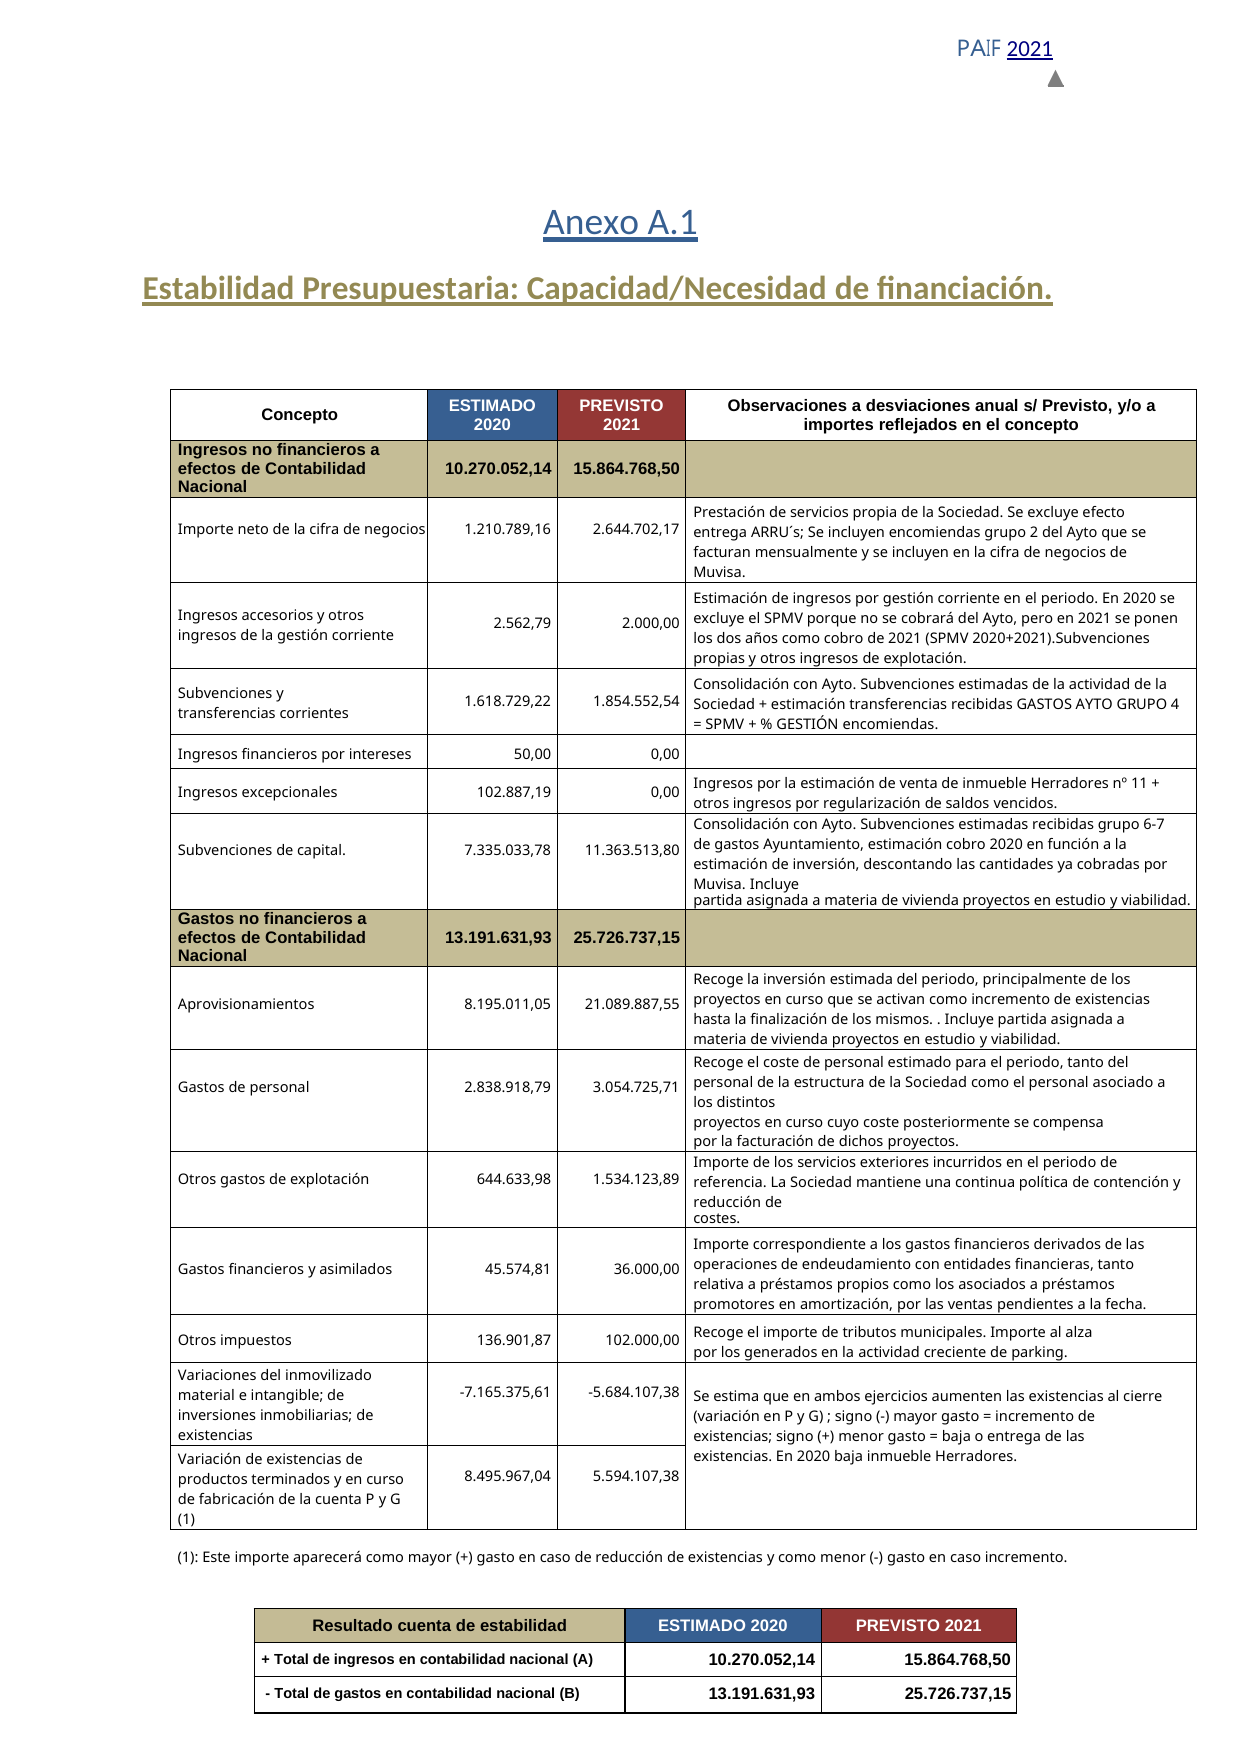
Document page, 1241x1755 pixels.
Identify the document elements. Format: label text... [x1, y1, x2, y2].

table_cell 36.000,00 [558, 1228, 685, 1313]
table_cell 1.854.552,54 [558, 669, 685, 734]
table_cell 45.574,81 [428, 1228, 557, 1313]
table_cell Consolidación con Ayto. Subvenciones estimadas de la actividad de la Sociedad + estimación transferencias recibidas GASTOS AYTO GRUPO 4 = SPMV + % GESTIÓN encomiendas. [686, 669, 1196, 734]
table_cell Ingresos financieros por intereses [171, 735, 427, 768]
table_cell 10.270.052,14 [428, 441, 557, 497]
table_cell 15.864.768,50 [822, 1643, 1016, 1676]
table_cell Recoge el importe de tributos municipales. Importe al alza por los generados en la actividad creciente de parking. [686, 1315, 1196, 1362]
table_cell 2.644.702,17 [558, 498, 685, 582]
table_cell Recoge el coste de personal estimado para el periodo, tanto del personal de la estructura de la Sociedad como el personal asociado a los distintos proyectos en curso cuyo coste posteriormente se compensa por la facturación de dichos proyectos. [686, 1050, 1196, 1151]
table_cell 1.534.123,89 [558, 1152, 685, 1227]
table_header ESTIMADO 2020 [626, 1609, 821, 1642]
table_cell Otros impuestos [171, 1315, 427, 1362]
table_cell Aprovisionamientos [171, 967, 427, 1049]
table_cell 1.210.789,16 [428, 498, 557, 582]
table_header Observaciones a desviaciones anual s/ Previsto, y/o a importes reflejados en el concepto [686, 390, 1196, 440]
text ▲ [0, 64, 1063, 88]
table_cell Subvenciones de capital. [171, 814, 427, 909]
table_cell Estimación de ingresos por gestión corriente en el periodo. En 2020 se excluye el SPMV porque no se cobrará del Ayto, pero en 2021 se ponen los dos años como cobro de 2021 (SPMV 2020+2021).Subvenciones propias y otros ingresos de explotación. [686, 583, 1196, 668]
table_header PREVISTO 2021 [822, 1609, 1016, 1642]
table_cell Importe correspondiente a los gastos financieros derivados de las operaciones de endeudamiento con entidades financieras, tanto relativa a préstamos propios como los asociados a préstamos promotores en amortización, por las ventas pendientes a la fecha. [686, 1228, 1196, 1313]
table_cell 3.054.725,71 [558, 1050, 685, 1151]
table_cell 8.195.011,05 [428, 967, 557, 1049]
subtitle Anexo A.1 [45, 198, 1196, 244]
table_cell 10.270.052,14 [626, 1643, 821, 1676]
table_cell Gastos no financieros a efectos de Contabilidad Nacional [171, 910, 427, 966]
table_header Resultado cuenta de estabilidad [255, 1609, 624, 1642]
table_cell -7.165.375,61 [428, 1363, 557, 1444]
table_cell - Total de gastos en contabilidad nacional (B) [255, 1677, 624, 1712]
table_cell Se estima que en ambos ejercicios aumenten las existencias al cierre (variación en P y G) ; signo (-) mayor gasto = incremento de existencias; signo (+) menor gasto = baja o entrega de las existencias. En 2020 baja inmueble Herradores. [686, 1363, 1196, 1529]
table_cell 2.838.918,79 [428, 1050, 557, 1151]
table_cell [686, 735, 1196, 768]
table_cell Subvenciones y transferencias corrientes [171, 669, 427, 734]
table_cell 1.618.729,22 [428, 669, 557, 734]
table_cell Ingresos accesorios y otros ingresos de la gestión corriente [171, 583, 427, 668]
table_cell 136.901,87 [428, 1315, 557, 1362]
table_cell 5.594.107,38 [558, 1446, 685, 1529]
table_cell Ingresos por la estimación de venta de inmueble Herradores nº 11 + otros ingresos por regularización de saldos vencidos. [686, 769, 1196, 813]
table_cell [686, 441, 1196, 497]
table_cell + Total de ingresos en contabilidad nacional (A) [255, 1643, 624, 1676]
table_cell Ingresos excepcionales [171, 769, 427, 813]
table_cell -5.684.107,38 [558, 1363, 685, 1444]
table_cell Importe neto de la cifra de negocios [171, 498, 427, 582]
table_cell 2.562,79 [428, 583, 557, 668]
table_cell 0,00 [558, 769, 685, 813]
table_cell 7.335.033,78 [428, 814, 557, 909]
subtitle Estabilidad Presupuestaria: Capacidad/Necesidad de financiación. [0, 267, 1195, 308]
table_cell 15.864.768,50 [558, 441, 685, 497]
table_cell Gastos de personal [171, 1050, 427, 1151]
table_cell 25.726.737,15 [558, 910, 685, 966]
table_cell Recoge la inversión estimada del periodo, principalmente de los proyectos en curso que se activan como incremento de existencias hasta la finalización de los mismos. . Incluye partida asignada a materia de vivienda proyectos en estudio y viabilidad. [686, 967, 1196, 1049]
table_cell 13.191.631,93 [626, 1677, 821, 1712]
table_cell 644.633,98 [428, 1152, 557, 1227]
table_cell 102.887,19 [428, 769, 557, 813]
table_cell 21.089.887,55 [558, 967, 685, 1049]
table_cell Consolidación con Ayto. Subvenciones estimadas recibidas grupo 6-7 de gastos Ayuntamiento, estimación cobro 2020 en función a la estimación de inversión, descontando las cantidades ya cobradas por Muvisa. Incluye partida asignada a materia de vivienda proyectos en estudio y viabilidad. [686, 814, 1196, 909]
table_cell Otros gastos de explotación [171, 1152, 427, 1227]
table_header Concepto [171, 390, 427, 440]
text (1): Este importe aparecerá como mayor (+) gasto en caso de reducción de existencias y como menor (-) gasto en caso incremento. [177, 1547, 1241, 1567]
table_cell 102.000,00 [558, 1315, 685, 1362]
table_cell [686, 910, 1196, 966]
table_cell Importe de los servicios exteriores incurridos en el periodo de referencia. La Sociedad mantiene una continua política de contención y reducción de costes. [686, 1152, 1196, 1227]
table_header PREVISTO 2021 [558, 390, 685, 440]
table_cell 0,00 [558, 735, 685, 768]
table_cell Prestación de servicios propia de la Sociedad. Se excluye efecto entrega ARRU´s; Se incluyen encomiendas grupo 2 del Ayto que se facturan mensualmente y se incluyen en la cifra de negocios de Muvisa. [686, 498, 1196, 582]
table_cell 11.363.513,80 [558, 814, 685, 909]
table_cell Variación de existencias de productos terminados y en curso de fabricación de la cuenta P y G (1) [171, 1446, 427, 1529]
table_cell Ingresos no financieros a efectos de Contabilidad Nacional [171, 441, 427, 497]
table_cell Gastos financieros y asimilados [171, 1228, 427, 1313]
table_cell Variaciones del inmovilizado material e intangible; de inversiones inmobiliarias; de existencias [171, 1363, 427, 1444]
table_cell 8.495.967,04 [428, 1446, 557, 1529]
table_header ESTIMADO 2020 [428, 390, 557, 440]
table_cell 13.191.631,93 [428, 910, 557, 966]
table_cell 2.000,00 [558, 583, 685, 668]
table_cell 50,00 [428, 735, 557, 768]
table_cell 25.726.737,15 [822, 1677, 1016, 1712]
